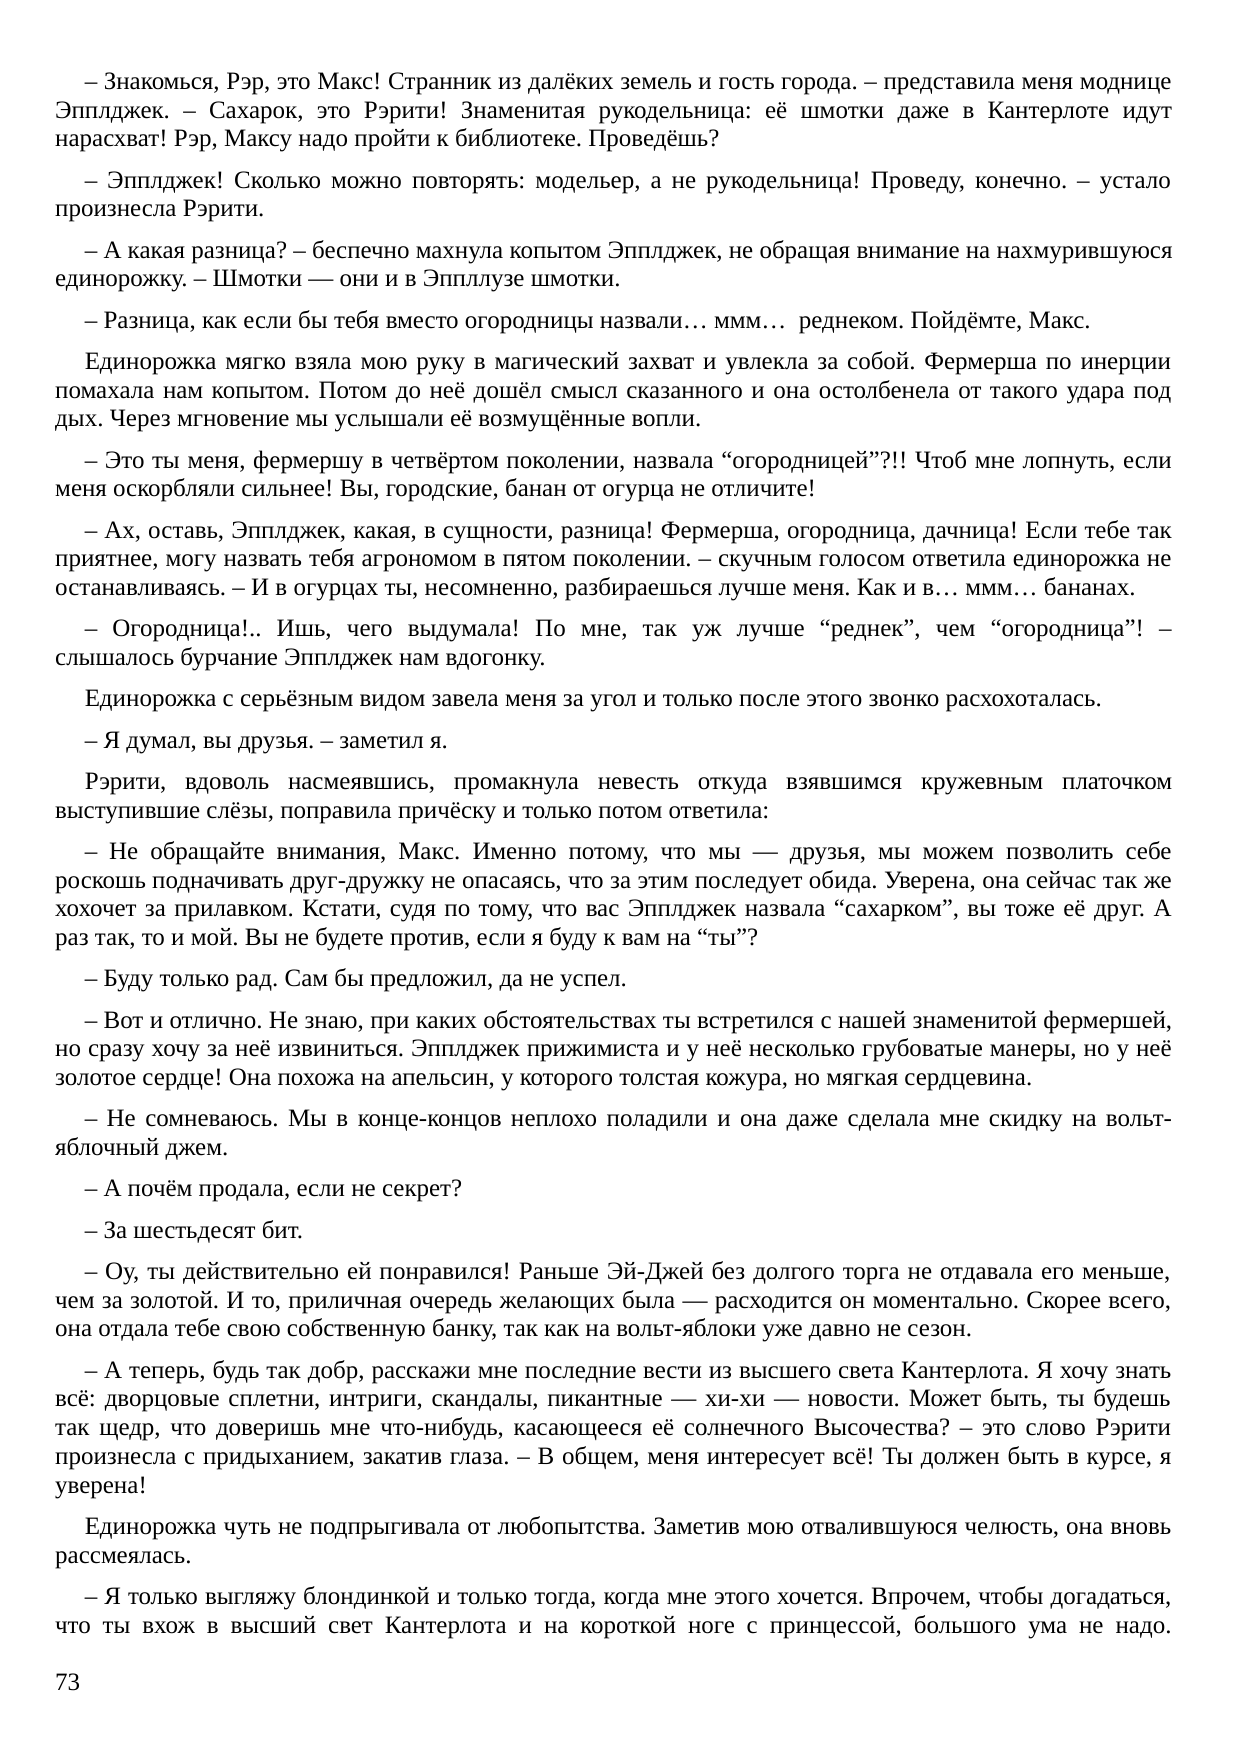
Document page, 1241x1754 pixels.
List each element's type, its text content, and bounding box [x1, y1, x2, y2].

text – Вот и отлично. Не знаю, при каких обстоятельствах ты встретился с нашей знаменитой фермершей, но сразу хочу за неё извиниться. Эпплджек прижимиста и у неё несколько грубоватые манеры, но у неё золотое сердце! Она похожа на апельсин, у которого толстая кожура, но мягкая сердцевина. [55, 1005, 1173, 1091]
text – А теперь, будь так добр, расскажи мне последние вести из высшего света Кантерлота. Я хочу знать всё: дворцовые сплетни, интриги, скандалы, пикантные — хи-хи — новости. Может быть, ты будешь так щедр, что доверишь мне что-нибудь, касающееся её солнечного Высочества? – это слово Рэрити произнесла с придыханием, закатив глаза. – В общем, меня интересует всё! Ты должен быть в курсе, я уверена! [55, 1355, 1173, 1498]
text – А какая разница? – беспечно махнула копытом Эпплджек, не обращая внимание на нахмурившуюся единорожку. – Шмотки — они и в Эппллузе шмотки. [55, 235, 1173, 292]
text – А почём продала, если не секрет? [55, 1173, 1173, 1202]
text – Я только выгляжу блондинкой и только тогда, когда мне этого хочется. Впрочем, чтобы догадаться, что ты вхож в высший свет Кантерлота и на короткой ноге с принцессой, большого ума не надо. [55, 1581, 1173, 1638]
text – Я думал, вы друзья. – заметил я. [55, 725, 1173, 753]
text – Ах, оставь, Эпплджек, какая, в сущности, разница! Фермерша, огородница, дачница! Если тебе так приятнее, могу назвать тебя агрономом в пятом поколении. – скучным голосом ответила единорожка не останавливаясь. – И в огурцах ты, несомненно, разбираешься лучше меня. Как и в… ммм… бананах. [55, 515, 1173, 601]
text – Разница, как если бы тебя вместо огородницы назвали… ммм… реднеком. Пойдёмте, Макс. [55, 305, 1173, 333]
text – За шестьдесят бит. [55, 1215, 1173, 1243]
text – Оу, ты действительно ей понравился! Раньше Эй-Джей без долгого торга не отдавала его меньше, чем за золотой. И то, приличная очередь желающих была — расходится он моментально. Скорее всего, она отдала тебе свою собственную банку, так как на вольт-яблоки уже давно не сезон. [55, 1256, 1173, 1342]
text – Не обращайте внимания, Макс. Именно потому, что мы — друзья, мы можем позволить себе роскошь подначивать друг-дружку не опасаясь, что за этим последует обида. Уверена, она сейчас так же хохочет за прилавком. Кстати, судя по тому, что вас Эпплджек назвала “сахарком”, вы тоже её друг. А раз так, то и мой. Вы не будете против, если я буду к вам на “ты”? [55, 836, 1173, 951]
text – Буду только рад. Сам бы предложил, да не успел. [55, 963, 1173, 992]
text – Эпплджек! Сколько можно повторять: модельер, а не рукодельница! Проведу, конечно. – устало произнесла Рэрити. [55, 165, 1173, 222]
text Единорожка с серьёзным видом завела меня за угол и только после этого звонко расхохоталась. [55, 683, 1173, 712]
text – Знакомься, Рэр, это Макс! Странник из далёких земель и гость города. – представила меня моднице Эпплджек. – Сахарок, это Рэрити! Знаменитая рукодельница: её шмотки даже в Кантерлоте идут нарасхват! Рэр, Максу надо пройти к библиотеке. Проведёшь? [55, 66, 1173, 152]
text – Это ты меня, фермершу в четвёртом поколении, назвала “огородницей”?!! Чтоб мне лопнуть, если меня оскорбляли сильнее! Вы, городские, банан от огурца не отличите! [55, 445, 1173, 502]
text – Огородница!.. Ишь, чего выдумала! По мне, так уж лучше “реднек”, чем “огородница”! – слышалось бурчание Эпплджек нам вдогонку. [55, 613, 1173, 671]
text – Не сомневаюсь. Мы в конце-концов неплохо поладили и она даже сделала мне скидку на вольт-яблочный джем. [55, 1103, 1173, 1161]
text Единорожка мягко взяла мою руку в магический захват и увлекла за собой. Фермерша по инерции помахала нам копытом. Потом до неё дошёл смысл сказанного и она остолбенела от такого удара под дых. Через мгновение мы услышали её возмущённые вопли. [55, 346, 1173, 432]
text Рэрити, вдоволь насмеявшись, промакнула невесть откуда взявшимся кружевным платочком выступившие слёзы, поправила причёску и только потом ответила: [55, 766, 1173, 823]
text Единорожка чуть не подпрыгивала от любопытства. Заметив мою отвалившуюся челюсть, она вновь рассмеялась. [55, 1511, 1173, 1568]
